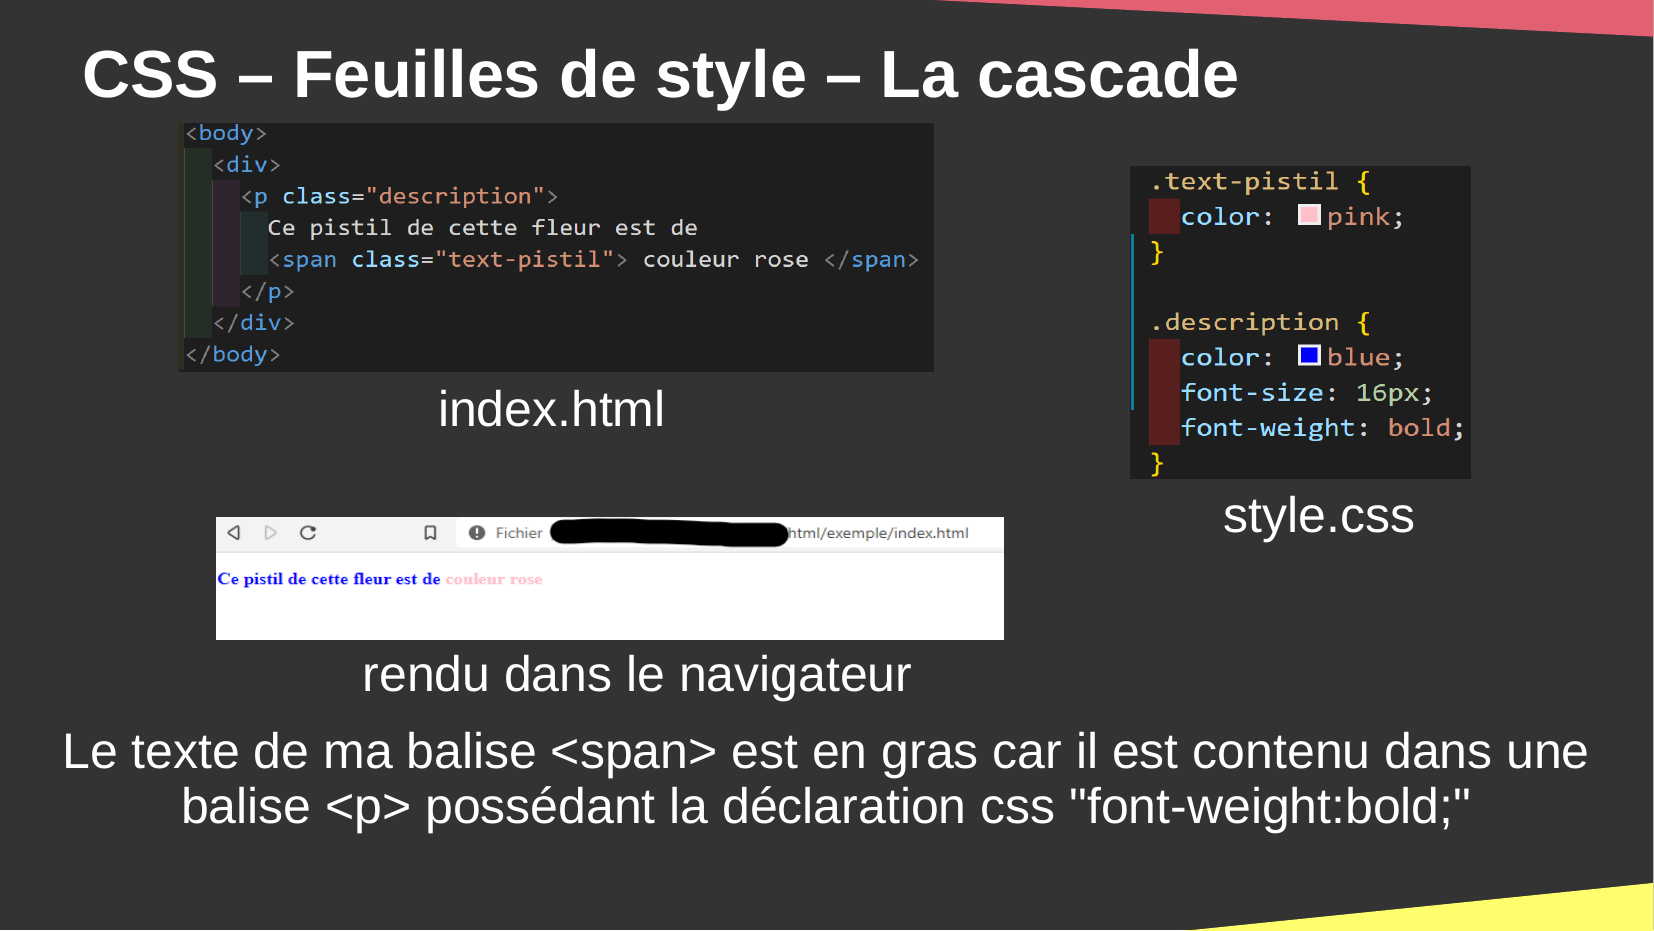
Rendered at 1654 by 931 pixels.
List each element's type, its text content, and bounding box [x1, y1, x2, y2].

picture [178, 123, 934, 372]
title style.css [1174, 487, 1465, 550]
text_box [1182, 882, 1654, 931]
title index.html [407, 380, 697, 444]
title rendu dans le navigateur [312, 646, 963, 710]
picture [1130, 166, 1471, 479]
title Le texte de ma balise <span> est en gras car il est contenu dans une balise <p> possédant la déclaration css "font-weight:bold;" [61, 723, 1592, 891]
picture [216, 517, 1004, 640]
text_box [933, 0, 1654, 37]
title CSS – Feuilles de style – La cascade [82, 37, 1571, 122]
